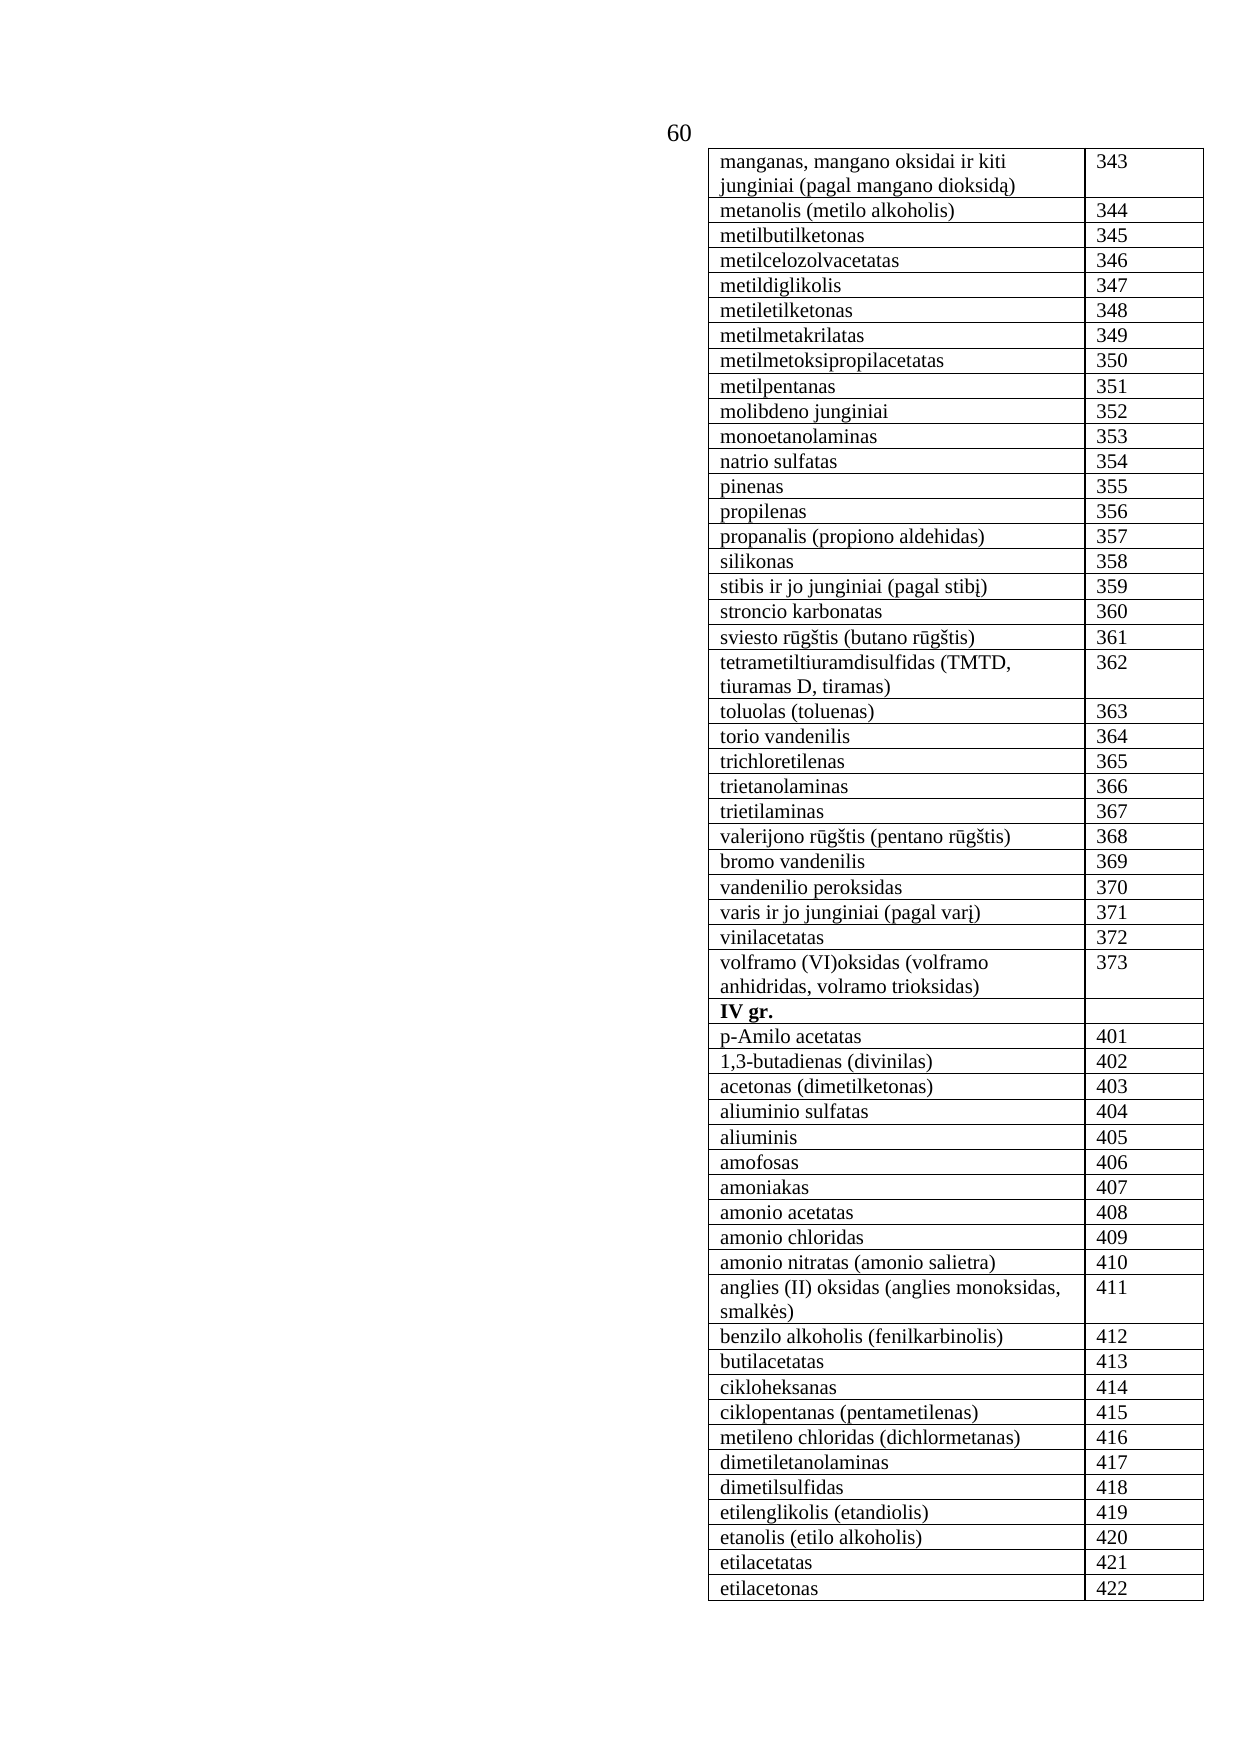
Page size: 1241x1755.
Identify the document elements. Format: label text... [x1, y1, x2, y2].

table_cell [563, 1424, 681, 1449]
table_cell [563, 1499, 681, 1524]
table_cell 371 [1086, 900, 1203, 924]
table_cell [681, 1199, 708, 1224]
table_cell natrio sulfatas [709, 449, 1084, 473]
table_cell 418 [1086, 1475, 1203, 1499]
table_cell [177, 1424, 562, 1449]
table_cell [681, 849, 708, 873]
table_cell [177, 1199, 562, 1224]
table_cell 419 [1086, 1500, 1203, 1524]
table_cell [681, 1549, 708, 1574]
table_cell 402 [1086, 1049, 1203, 1073]
table_cell dimetilsulfidas [709, 1475, 1084, 1499]
table_cell [681, 1124, 708, 1149]
table_cell 413 [1086, 1350, 1203, 1373]
table_cell 367 [1086, 799, 1203, 823]
table_cell [563, 1224, 681, 1249]
table_cell [681, 1524, 708, 1549]
table_cell [681, 398, 708, 423]
table_cell 349 [1086, 323, 1203, 347]
table_cell amonio chloridas [709, 1225, 1084, 1249]
table_cell vandenilio peroksidas [709, 875, 1084, 899]
table_cell dimetiletanolaminas [709, 1450, 1084, 1474]
table_cell [177, 649, 562, 698]
table_cell metildiglikolis [709, 273, 1084, 297]
table_cell [177, 448, 562, 473]
table_cell [563, 297, 681, 322]
table_cell [563, 949, 681, 998]
table_cell [681, 473, 708, 498]
table_cell [681, 1499, 708, 1524]
table_cell [681, 222, 708, 247]
table_cell [177, 1449, 562, 1474]
table_cell 353 [1086, 424, 1203, 448]
table_cell 415 [1086, 1400, 1203, 1424]
table_cell [563, 649, 681, 698]
table_cell [563, 448, 681, 473]
table_cell molibdeno junginiai [709, 399, 1084, 423]
table_cell [681, 348, 708, 372]
table_cell 369 [1086, 850, 1203, 873]
table_cell [563, 1274, 681, 1323]
table_cell [177, 573, 562, 598]
table_cell [563, 322, 681, 347]
table_cell [177, 599, 562, 623]
table_cell 354 [1086, 449, 1203, 473]
table_cell propilenas [709, 499, 1084, 523]
table_cell 410 [1086, 1250, 1203, 1274]
table_cell [563, 1099, 681, 1123]
table_cell 370 [1086, 875, 1203, 899]
table_cell trietanolaminas [709, 774, 1084, 798]
table_cell 1,3-butadienas (divinilas) [709, 1049, 1084, 1073]
table_cell [177, 849, 562, 873]
table_cell stroncio karbonatas [709, 600, 1084, 623]
table_cell aliuminio sulfatas [709, 1100, 1084, 1123]
table_cell 411 [1086, 1275, 1203, 1323]
table_cell [681, 1399, 708, 1424]
table_cell [681, 773, 708, 798]
table_cell [177, 222, 562, 247]
table_cell 355 [1086, 474, 1203, 498]
table_cell [563, 473, 681, 498]
table_cell [681, 1073, 708, 1098]
table_cell [681, 1323, 708, 1348]
table_cell [177, 1249, 562, 1274]
table_cell trichloretilenas [709, 749, 1084, 773]
table_cell [681, 373, 708, 398]
table_cell cikloheksanas [709, 1375, 1084, 1399]
table_cell [681, 297, 708, 322]
table_cell [681, 197, 708, 222]
table_cell [563, 1249, 681, 1274]
table_cell [681, 624, 708, 649]
table_cell [563, 1048, 681, 1073]
table_cell metiletilketonas [709, 298, 1084, 322]
table_cell 359 [1086, 574, 1203, 598]
table_cell [563, 573, 681, 598]
table_cell acetonas (dimetilketonas) [709, 1074, 1084, 1098]
table_cell 350 [1086, 349, 1203, 372]
table_cell stibis ir jo junginiai (pagal stibį) [709, 574, 1084, 598]
table_cell varis ir jo junginiai (pagal varį) [709, 900, 1084, 924]
table_cell amoniakas [709, 1175, 1084, 1199]
table_cell anglies (II) oksidas (anglies monoksidas, smalkės) [709, 1275, 1084, 1323]
table_cell [177, 899, 562, 924]
table_cell 372 [1086, 925, 1203, 949]
table_cell [177, 148, 562, 197]
table_cell [563, 748, 681, 773]
table_cell [681, 1099, 708, 1123]
table_cell amofosas [709, 1150, 1084, 1174]
table_cell 356 [1086, 499, 1203, 523]
table_cell [563, 348, 681, 372]
table_cell [563, 1174, 681, 1199]
table_cell [563, 548, 681, 573]
table_cell [177, 1023, 562, 1048]
table_cell [177, 373, 562, 398]
table_cell [177, 247, 562, 272]
table_cell [681, 823, 708, 848]
table_cell [563, 899, 681, 924]
table_cell propanalis (propiono aldehidas) [709, 524, 1084, 548]
table_cell [177, 723, 562, 748]
table_cell [681, 1449, 708, 1474]
table_cell 361 [1086, 625, 1203, 649]
table_cell [563, 1323, 681, 1348]
table_cell [563, 247, 681, 272]
table_cell [681, 1048, 708, 1073]
table_cell [177, 1048, 562, 1073]
table_cell 347 [1086, 273, 1203, 297]
table_cell [681, 1474, 708, 1499]
table_cell p-Amilo acetatas [709, 1024, 1084, 1048]
table_cell etilenglikolis (etandiolis) [709, 1500, 1084, 1524]
table_cell 358 [1086, 549, 1203, 573]
table_cell amonio acetatas [709, 1200, 1084, 1224]
table_cell [563, 498, 681, 523]
table_cell [177, 322, 562, 347]
table_cell [177, 1474, 562, 1499]
table_cell [681, 272, 708, 297]
table_cell [681, 1349, 708, 1373]
table_cell [681, 899, 708, 924]
table_cell [563, 924, 681, 949]
table_cell [177, 272, 562, 297]
table_cell [563, 798, 681, 823]
table_cell [681, 649, 708, 698]
table_cell [177, 423, 562, 448]
table_cell 348 [1086, 298, 1203, 322]
table_cell 422 [1086, 1575, 1203, 1599]
table_cell [681, 798, 708, 823]
table_cell valerijono rūgštis (pentano rūgštis) [709, 824, 1084, 848]
table_cell [563, 773, 681, 798]
table_cell 360 [1086, 600, 1203, 623]
table_cell 404 [1086, 1100, 1203, 1123]
table_cell [177, 798, 562, 823]
table_cell torio vandenilis [709, 724, 1084, 748]
table_cell [681, 548, 708, 573]
table_cell [177, 398, 562, 423]
table_cell [177, 1374, 562, 1399]
table_cell [563, 1149, 681, 1174]
table_cell toluolas (toluenas) [709, 699, 1084, 723]
table_cell 405 [1086, 1125, 1203, 1149]
table_cell 352 [1086, 399, 1203, 423]
table_cell 346 [1086, 248, 1203, 272]
table_cell [563, 148, 681, 197]
table_cell 363 [1086, 699, 1203, 723]
table_cell 351 [1086, 374, 1203, 398]
table_cell [563, 849, 681, 873]
table_cell [681, 448, 708, 473]
table_cell [177, 1499, 562, 1524]
table_cell [177, 523, 562, 548]
table_cell [681, 748, 708, 773]
table_cell 406 [1086, 1150, 1203, 1174]
table_cell [177, 874, 562, 899]
table_cell metileno chloridas (dichlormetanas) [709, 1425, 1084, 1449]
table_cell [177, 1174, 562, 1199]
table_cell butilacetatas [709, 1350, 1084, 1373]
table_cell etanolis (etilo alkoholis) [709, 1525, 1084, 1549]
table_cell [563, 1199, 681, 1224]
table_cell 417 [1086, 1450, 1203, 1474]
table_cell 408 [1086, 1200, 1203, 1224]
table_cell manganas, mangano oksidai ir kiti junginiai (pagal mangano dioksidą) [709, 149, 1084, 197]
table_cell 373 [1086, 950, 1203, 998]
table_cell etilacetatas [709, 1550, 1084, 1574]
table_cell [177, 1099, 562, 1123]
table_cell [177, 1124, 562, 1149]
table_cell 365 [1086, 749, 1203, 773]
table_cell sviesto rūgštis (butano rūgštis) [709, 625, 1084, 649]
table_cell [563, 197, 681, 222]
table_cell benzilo alkoholis (fenilkarbinolis) [709, 1324, 1084, 1348]
table_cell [177, 823, 562, 848]
table_cell [681, 1174, 708, 1199]
table_cell 344 [1086, 198, 1203, 222]
table_cell [681, 1274, 708, 1323]
table_cell [177, 924, 562, 949]
table_cell [681, 423, 708, 448]
table_cell [681, 523, 708, 548]
table_cell [681, 322, 708, 347]
table_cell [177, 1574, 562, 1599]
table_cell 368 [1086, 824, 1203, 848]
table_cell [563, 1574, 681, 1599]
table_cell 420 [1086, 1525, 1203, 1549]
table_cell [563, 1349, 681, 1373]
table_cell metilmetakrilatas [709, 323, 1084, 347]
table_cell volframo (VI)oksidas (volframo anhidridas, volramo trioksidas) [709, 950, 1084, 998]
table_cell [177, 348, 562, 372]
table_cell [563, 1374, 681, 1399]
table_cell [681, 599, 708, 623]
table_cell [563, 1549, 681, 1574]
table_cell [563, 1023, 681, 1048]
table_cell etilacetonas [709, 1575, 1084, 1599]
table_cell metilmetoksipropilacetatas [709, 349, 1084, 372]
table_cell [563, 222, 681, 247]
table_cell monoetanolaminas [709, 424, 1084, 448]
table_cell 414 [1086, 1375, 1203, 1399]
table_cell [177, 1524, 562, 1549]
table_cell 343 [1086, 149, 1203, 197]
table_cell ciklopentanas (pentametilenas) [709, 1400, 1084, 1424]
table_cell [681, 148, 708, 197]
table_cell 401 [1086, 1024, 1203, 1048]
table_cell [177, 1399, 562, 1424]
table_cell [681, 1023, 708, 1048]
table_cell [177, 698, 562, 723]
table_cell [681, 949, 708, 998]
table_cell [563, 874, 681, 899]
table_cell 421 [1086, 1550, 1203, 1574]
table_cell [681, 1249, 708, 1274]
table_cell aliuminis [709, 1125, 1084, 1149]
table_cell [681, 723, 708, 748]
table_cell 364 [1086, 724, 1203, 748]
table_cell [1086, 999, 1203, 1023]
table_cell [563, 1399, 681, 1424]
table_cell 345 [1086, 223, 1203, 247]
table_cell [563, 1524, 681, 1549]
table_cell [177, 1274, 562, 1323]
table_cell trietilaminas [709, 799, 1084, 823]
table_cell [563, 423, 681, 448]
table_cell [177, 998, 562, 1023]
table_cell [177, 1349, 562, 1373]
table_cell [563, 373, 681, 398]
table_cell [563, 1124, 681, 1149]
table_cell [681, 1424, 708, 1449]
table_cell [177, 297, 562, 322]
table_cell 409 [1086, 1225, 1203, 1249]
table_cell [563, 398, 681, 423]
table_cell [681, 1149, 708, 1174]
table_cell 357 [1086, 524, 1203, 548]
table_cell [681, 573, 708, 598]
table_cell metilbutilketonas [709, 223, 1084, 247]
table_cell [177, 1323, 562, 1348]
table_cell [681, 874, 708, 899]
table_cell [681, 1574, 708, 1599]
table_cell [563, 723, 681, 748]
table_cell [177, 1224, 562, 1249]
table_cell 416 [1086, 1425, 1203, 1449]
table_cell 403 [1086, 1074, 1203, 1098]
table_cell [563, 272, 681, 297]
table_cell silikonas [709, 549, 1084, 573]
table_cell metilcelozolvacetatas [709, 248, 1084, 272]
table_cell [177, 498, 562, 523]
table_cell [177, 1149, 562, 1174]
table_cell [563, 1474, 681, 1499]
table_cell amonio nitratas (amonio salietra) [709, 1250, 1084, 1274]
table_cell [681, 998, 708, 1023]
table_cell [681, 1224, 708, 1249]
table_cell [177, 949, 562, 998]
table_cell [177, 1073, 562, 1098]
table_cell [177, 773, 562, 798]
table_cell [681, 498, 708, 523]
table_cell tetrametiltiuramdisulfidas (TMTD, tiuramas D, tiramas) [709, 650, 1084, 698]
table_cell bromo vandenilis [709, 850, 1084, 873]
table_cell [177, 748, 562, 773]
table_cell [563, 1073, 681, 1098]
table_cell [177, 473, 562, 498]
table_cell [681, 924, 708, 949]
table_cell IV gr. [709, 999, 1084, 1023]
table_cell pinenas [709, 474, 1084, 498]
table_cell 407 [1086, 1175, 1203, 1199]
table_cell [563, 698, 681, 723]
table_cell 412 [1086, 1324, 1203, 1348]
table_cell metanolis (metilo alkoholis) [709, 198, 1084, 222]
table_cell [563, 624, 681, 649]
table_cell [177, 197, 562, 222]
table_cell 366 [1086, 774, 1203, 798]
table_cell [177, 548, 562, 573]
table_cell [681, 698, 708, 723]
table_cell [177, 624, 562, 649]
table_cell metilpentanas [709, 374, 1084, 398]
table_cell [563, 1449, 681, 1474]
table_cell [563, 523, 681, 548]
table_cell [681, 247, 708, 272]
table_cell vinilacetatas [709, 925, 1084, 949]
table_cell [563, 998, 681, 1023]
table_cell [681, 1374, 708, 1399]
table_cell [563, 823, 681, 848]
table_cell 362 [1086, 650, 1203, 698]
table_cell [563, 599, 681, 623]
table_cell [177, 1549, 562, 1574]
